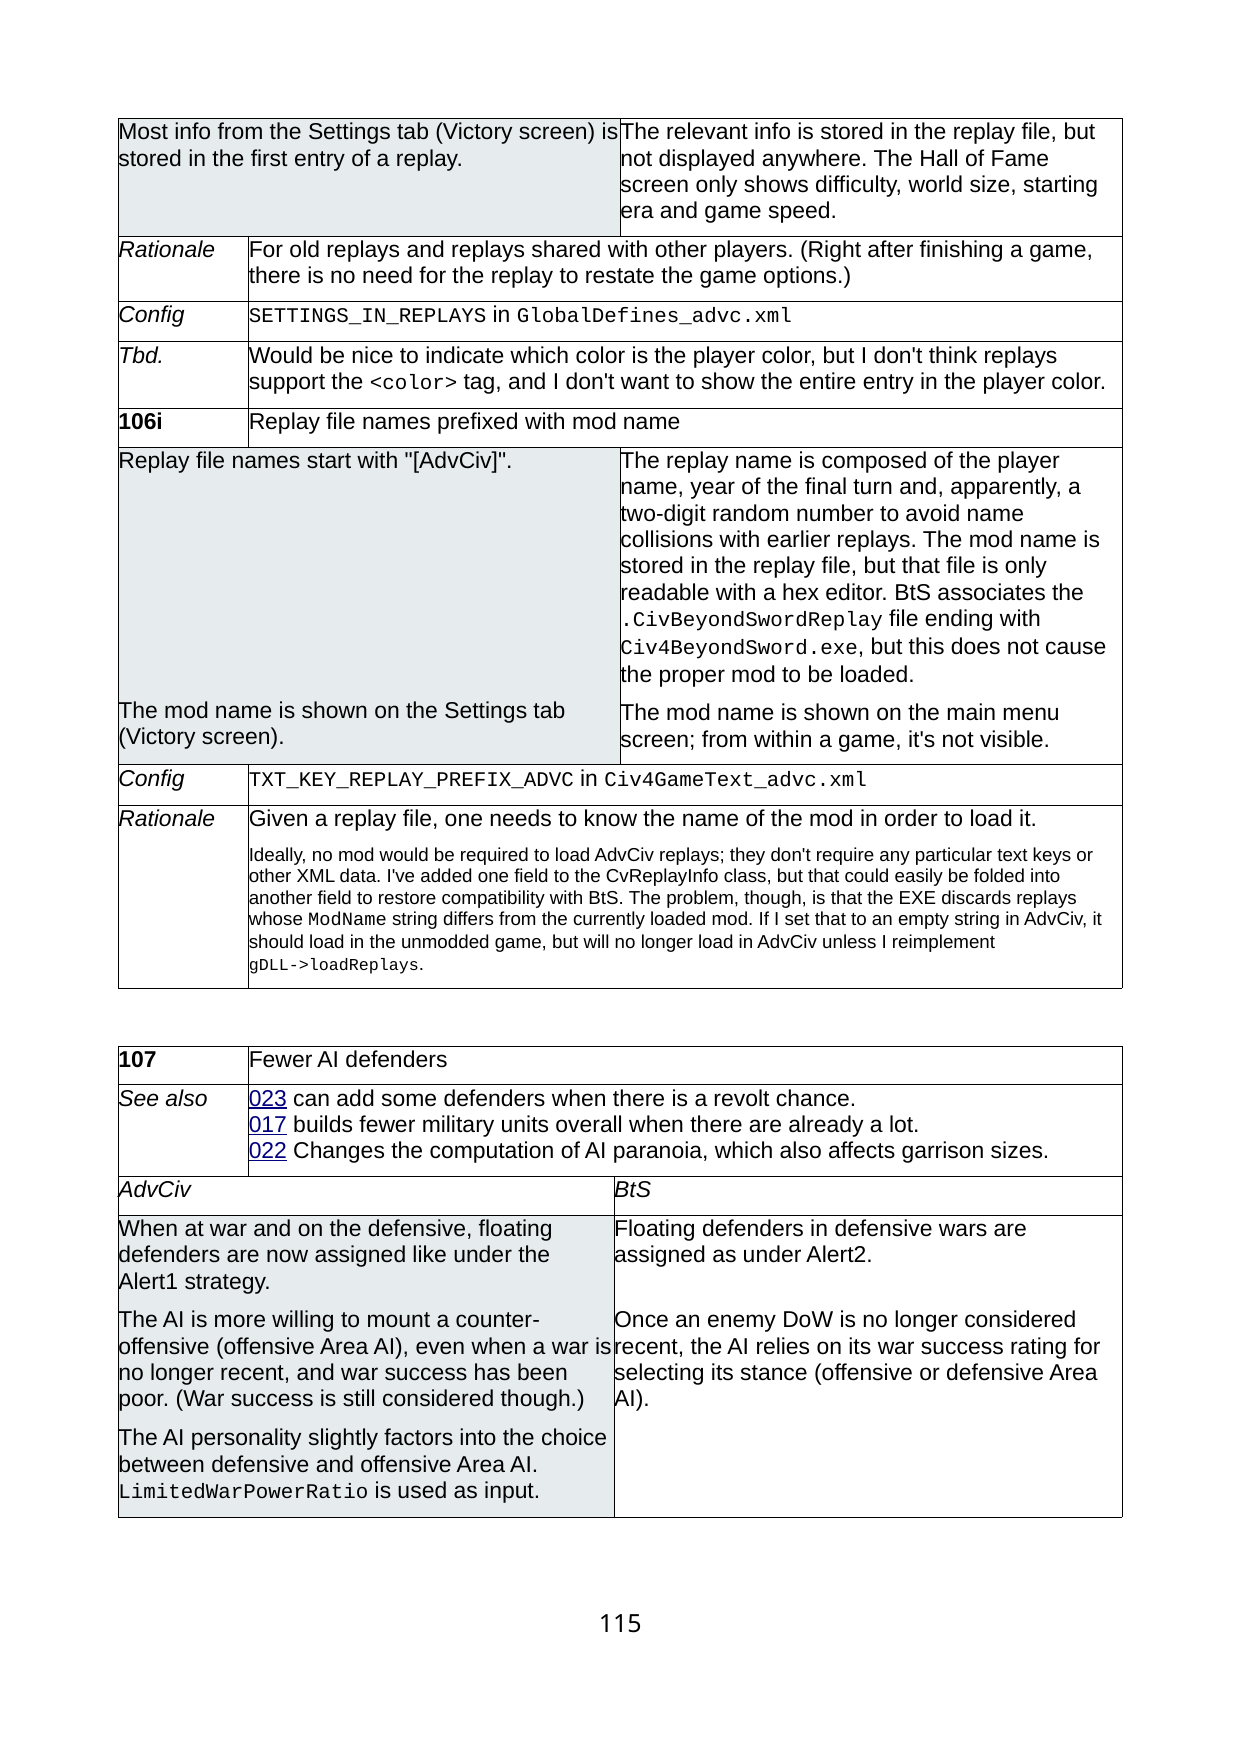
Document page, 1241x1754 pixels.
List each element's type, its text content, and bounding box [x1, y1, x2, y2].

table_header 107 [119, 1047, 248, 1084]
table_cell Most info from the Settings tab (Victory screen) is stored in the first entry of a replay. [119, 119, 620, 236]
table_cell For old replays and replays shared with other players. (Right after finishing a game, there is no need for the replay to restate the game options.) [249, 237, 1122, 301]
table_cell TXT_KEY_REPLAY_PREFIX_ADVC in Civ4GameText_advc.xml [249, 765, 1122, 804]
table_cell 106i [119, 409, 248, 447]
table_cell Rationale [119, 237, 248, 301]
table_cell Tbd. [119, 342, 248, 408]
table_cell Rationale [119, 806, 248, 988]
table_cell When at war and on the defensive, floating defenders are now assigned like under the Alert1 strategy. The AI is more willing to mount a counter­offensive (offensive Area AI), even when a war is no longer recent, and war success has been poor. (War success is still considered though.) The AI personality slightly factors into the choice between defensive and offensive Area AI. LimitedWarPowerRatio is used as input. [119, 1216, 614, 1517]
table_cell SETTINGS_IN_REPLAYS in GlobalDefines_advc.xml [249, 302, 1122, 341]
table_cell Replay file names start with "[AdvCiv]". The mod name is shown on the Settings tab (Victory screen). [119, 448, 620, 764]
table_header Fewer AI defenders [249, 1047, 1122, 1084]
table_cell Floating defenders in defensive wars are assigned as under Alert2. Once an enemy DoW is no longer considered recent, the AI relies on its war success rating for selecting its stance (offensive or defensive Area AI). [615, 1216, 1122, 1517]
table_cell See also [119, 1085, 248, 1176]
table_cell BtS [615, 1177, 1122, 1215]
table_cell The replay name is composed of the player name, year of the final turn and, apparently, a two-digit random number to avoid name collisions with earlier replays. The mod name is stored in the replay file, but that file is only readable with a hex editor. BtS associates the .CivBeyondSwordReplay file ending with Civ4BeyondSword.exe, but this does not cause the proper mod to be loaded. The mod name is shown on the main menu screen; from within a game, it's not visible. [621, 448, 1122, 764]
table_cell Config [119, 765, 248, 804]
table_cell The relevant info is stored in the replay file, but not displayed anywhere. The Hall of Fame screen only shows difficulty, world size, starting era and game speed. [621, 119, 1122, 236]
table_cell Would be nice to indicate which color is the player color, but I don't think replays support the <color> tag, and I don't want to show the entire entry in the player color. [249, 342, 1122, 408]
table_cell Config [119, 302, 248, 341]
table_cell AdvCiv [119, 1177, 614, 1215]
table_cell 023 can add some defenders when there is a revolt chance. 017 builds fewer military units overall when there are already a lot. 022 Changes the computation of AI paranoia, which also affects garrison sizes. [249, 1085, 1122, 1176]
table_cell Given a replay file, one needs to know the name of the mod in order to load it. Ideally, no mod would be required to load AdvCiv replays; they don't require any particular text keys or other XML data. I've added one field to the CvReplayInfo class, but that could easily be folded into another field to restore compatibility with BtS. The problem, though, is that the EXE discards replays whose ModName string differs from the currently loaded mod. If I set that to an empty string in AdvCiv, it should load in the unmodded game, but will no longer load in AdvCiv unless I reimplement gDLL->loadReplays. [249, 806, 1122, 988]
table_cell Replay file names prefixed with mod name [249, 409, 1122, 447]
